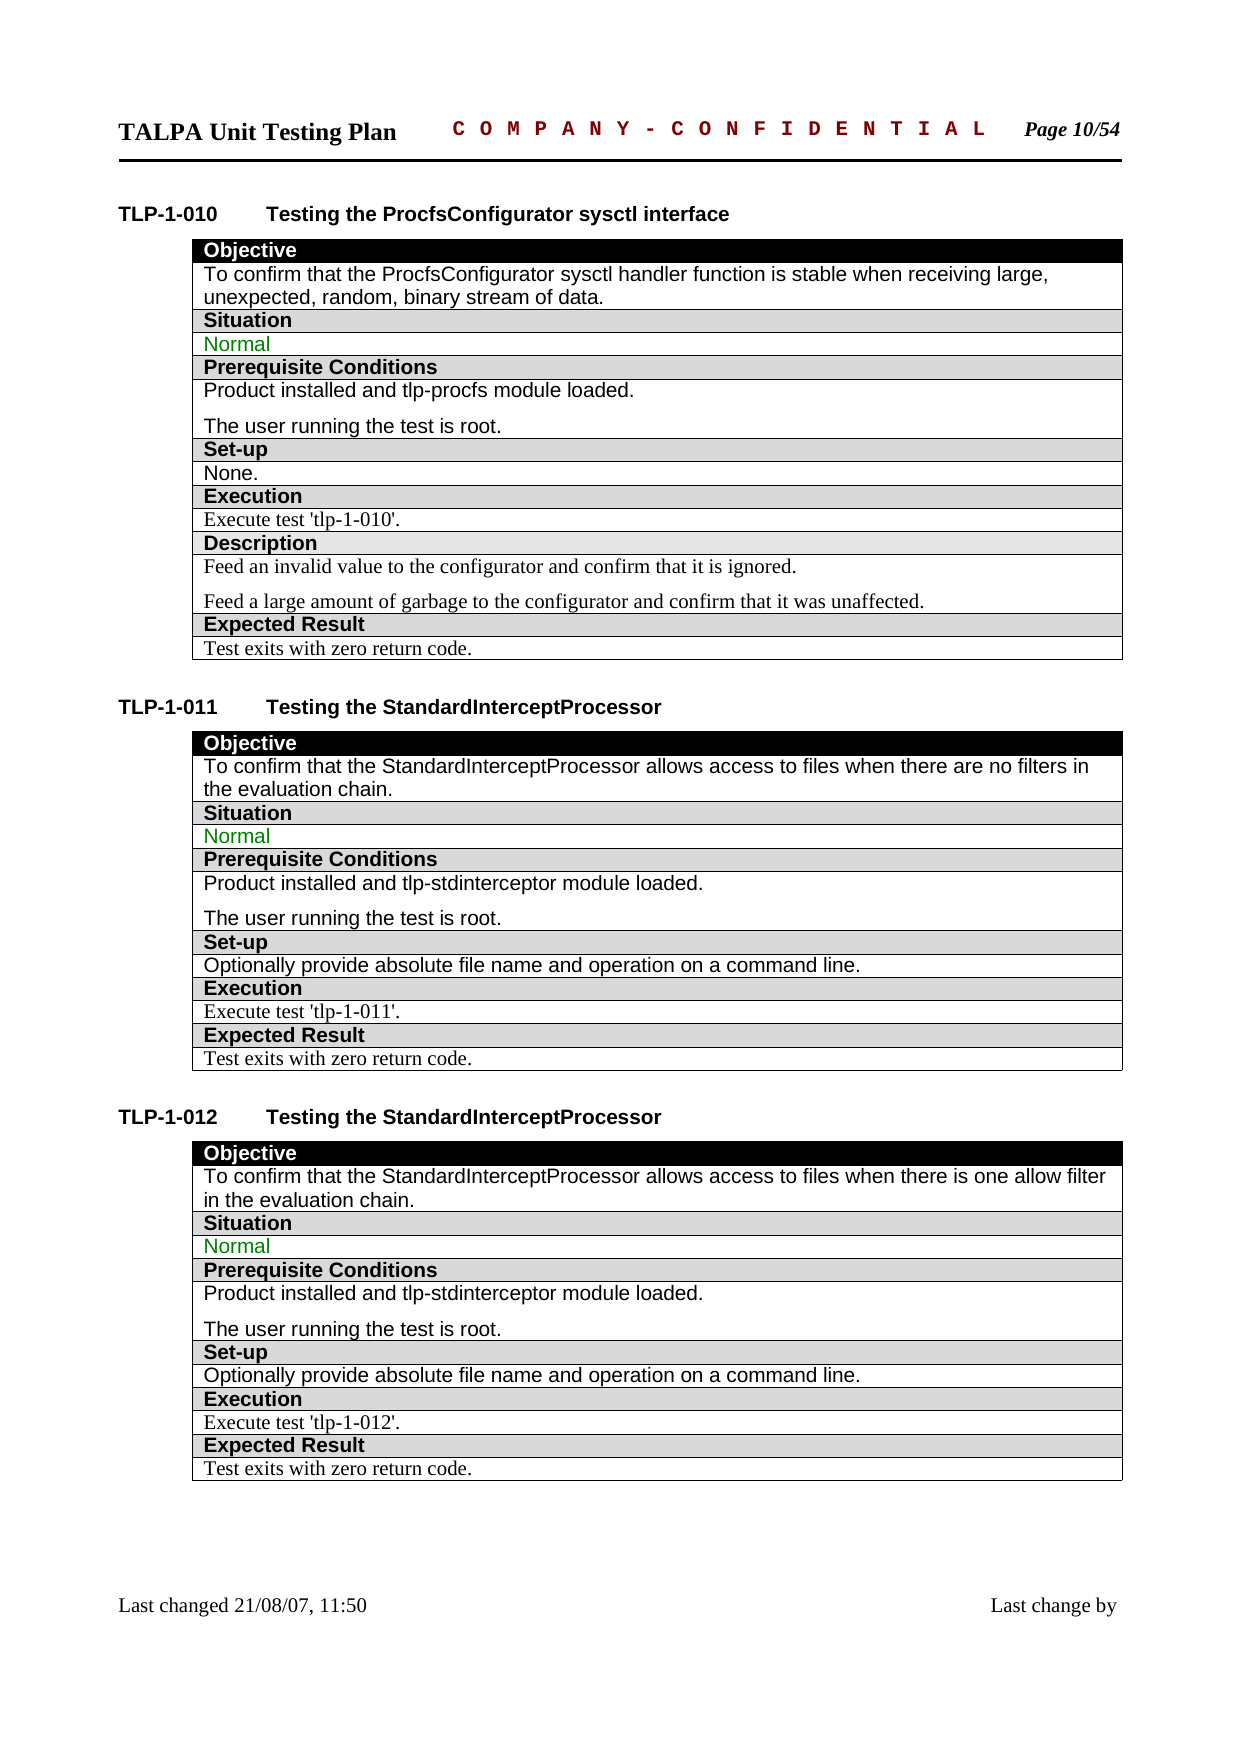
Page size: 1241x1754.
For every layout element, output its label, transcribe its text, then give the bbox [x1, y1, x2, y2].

table_header Objective [193, 1142, 1122, 1165]
text TLP-1-011 Testing the StandardInterceptProcessor [118, 695, 1122, 718]
table_cell Optionally provide absolute file name and operation on a command line. [193, 1365, 1122, 1387]
table_cell Execute test 'tlp-1-012'. [193, 1411, 1122, 1434]
table_cell Normal [193, 333, 1122, 355]
table_cell Execution [193, 978, 1122, 1000]
table_cell Execute test 'tlp-1-011'. [193, 1001, 1122, 1023]
table_cell Situation [193, 802, 1122, 824]
table_cell Prerequisite Conditions [193, 849, 1122, 871]
table_cell To confirm that the StandardInterceptProcessor allows access to files when there are no filters in the evaluation chain. [193, 756, 1122, 801]
table_cell Optionally provide absolute file name and operation on a command line. [193, 955, 1122, 977]
table_cell Normal [193, 825, 1122, 848]
table_cell Description [193, 532, 1122, 554]
table_cell Prerequisite Conditions [193, 1259, 1122, 1281]
table_cell Feed an invalid value to the configurator and confirm that it is ignored. Feed a large amount of garbage to the configurator and confirm that it was unaffected. [193, 555, 1122, 613]
text TLP-1-010 Testing the ProcfsConfigurator sysctl interface [118, 203, 1122, 226]
table_cell To confirm that the ProcfsConfigurator sysctl handler function is stable when receiving large, unexpected, random, binary stream of data. [193, 263, 1122, 309]
table_cell Normal [193, 1236, 1122, 1258]
table_cell Set-up [193, 931, 1122, 954]
table_cell Product installed and tlp-stdinterceptor module loaded. The user running the test is root. [193, 872, 1122, 930]
table_cell Set-up [193, 439, 1122, 461]
table_cell Test exits with zero return code. [193, 637, 1122, 659]
table_cell To confirm that the StandardInterceptProcessor allows access to files when there is one allow filter in the evaluation chain. [193, 1166, 1122, 1211]
table_cell Execution [193, 486, 1122, 508]
table_cell Test exits with zero return code. [193, 1458, 1122, 1480]
table_cell Product installed and tlp-procfs module loaded. The user running the test is root. [193, 380, 1122, 438]
table_cell Execution [193, 1388, 1122, 1410]
table_cell Prerequisite Conditions [193, 356, 1122, 379]
table_cell Expected Result [193, 1435, 1122, 1457]
table_cell Situation [193, 1212, 1122, 1235]
table_cell Expected Result [193, 1024, 1122, 1047]
table_cell Expected Result [193, 614, 1122, 636]
table_header Objective [193, 240, 1122, 262]
table_cell Test exits with zero return code. [193, 1048, 1122, 1070]
table_cell Execute test 'tlp-1-010'. [193, 509, 1122, 531]
table_cell None. [193, 462, 1122, 485]
table_header Objective [193, 732, 1122, 755]
table_cell Situation [193, 310, 1122, 332]
table_cell Product installed and tlp-stdinterceptor module loaded. The user running the test is root. [193, 1282, 1122, 1340]
text TLP-1-012 Testing the StandardInterceptProcessor [118, 1106, 1122, 1129]
table_cell Set-up [193, 1341, 1122, 1364]
